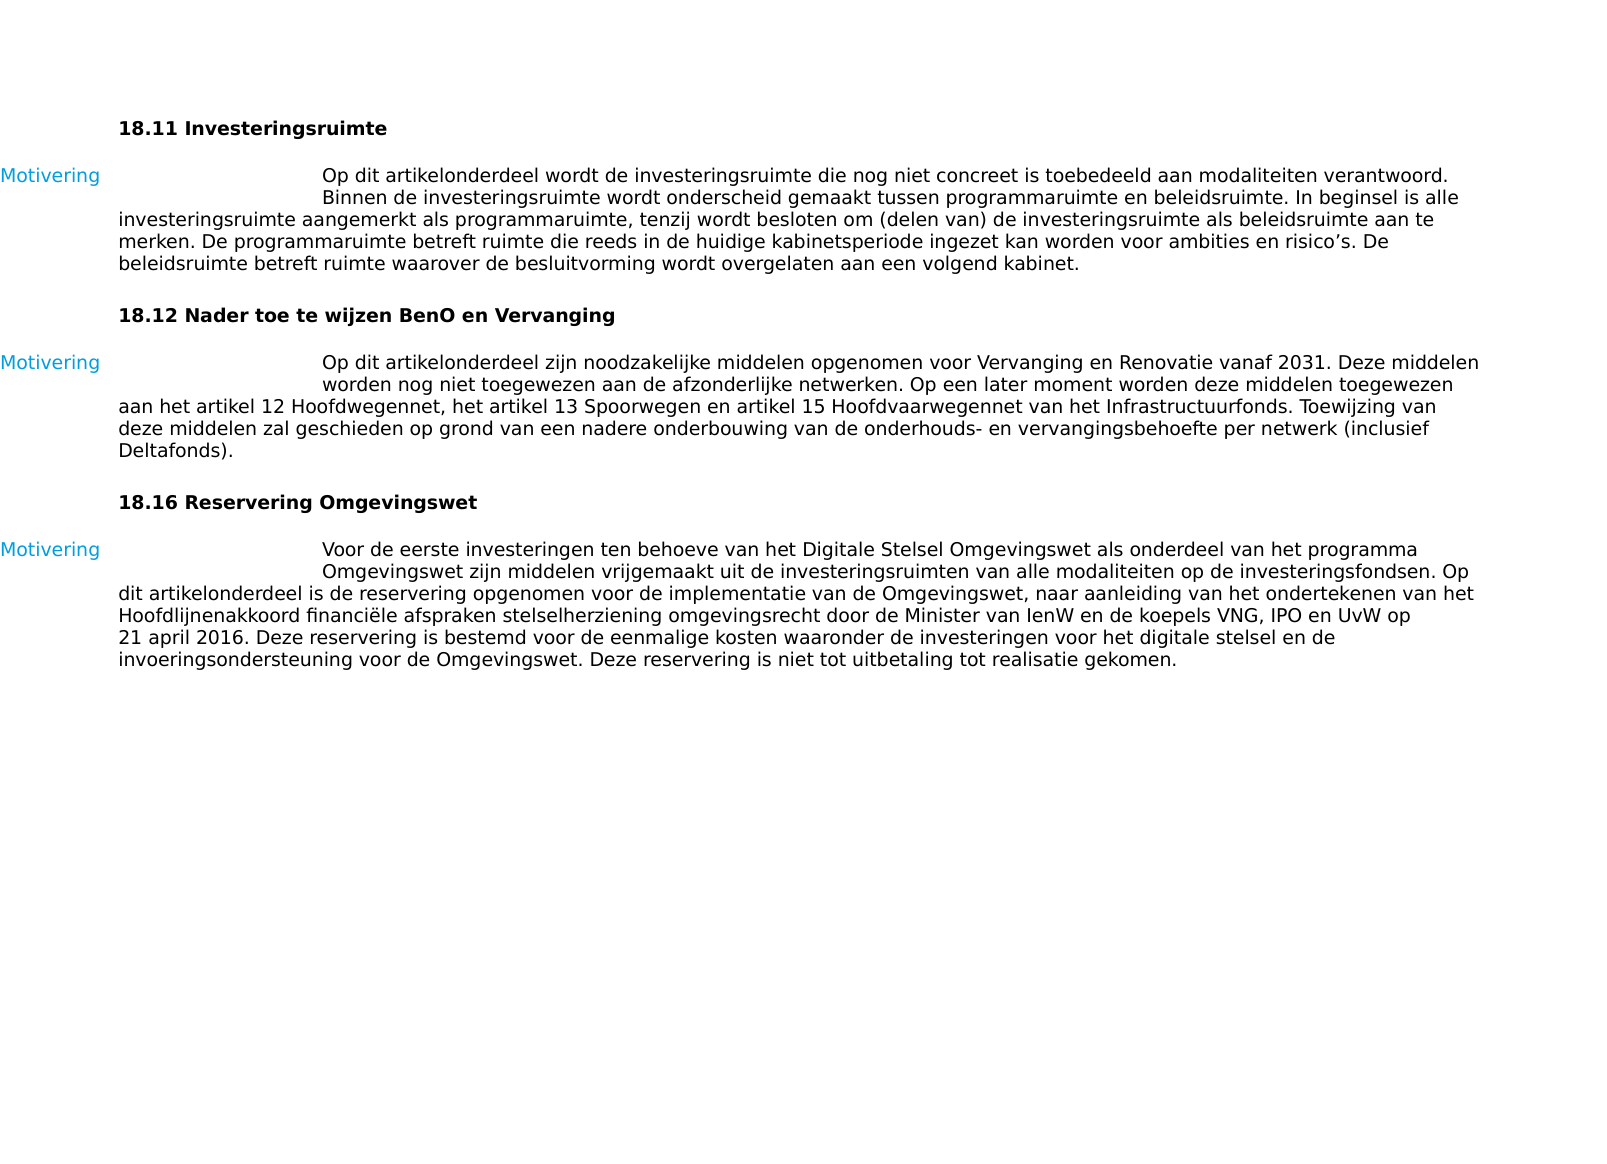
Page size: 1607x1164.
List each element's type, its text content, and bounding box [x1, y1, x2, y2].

text Op dit artikelonderdeel zijn noodzakelijke middelen opgenomen voor Vervanging en Renovatie vanaf 2031. Deze middelen worden nog niet toegewezen aan de afzonderlijke netwerken. Op een later moment worden deze middelen toegewezen aan het artikel 12 Hoofdwegennet, het artikel 13 Spoorwegen en artikel 15 Hoofdvaarwegennet van het Infrastructuurfonds. Toewijzing van deze middelen zal geschieden op grond van een nadere onderbouwing van de onderhouds- en vervangingsbehoefte per netwerk (inclusief Deltafonds). [0, 352, 1488, 462]
text Op dit artikelonderdeel wordt de investeringsruimte die nog niet concreet is toebedeeld aan modaliteiten verantwoord. Binnen de investeringsruimte wordt onderscheid gemaakt tussen programmaruimte en beleidsruimte. In beginsel is alle investeringsruimte aangemerkt als programmaruimte, tenzij wordt besloten om (delen van) de investeringsruimte als beleidsruimte aan te merken. De programmaruimte betreft ruimte die reeds in de huidige kabinetsperiode ingezet kan worden voor ambities en risico’s. De beleidsruimte betreft ruimte waarover de besluitvorming wordt overgelaten aan een volgend kabinet. [0, 165, 1488, 275]
subtitle 18.12 Nader toe te wijzen BenO en Vervanging [118, 305, 1488, 327]
text Motivering [0, 539, 322, 561]
text Motivering [0, 165, 322, 187]
subtitle 18.16 Reservering Omgevingswet [118, 492, 1488, 514]
subtitle 18.11 Investeringsruimte [118, 118, 1488, 140]
text Motivering [0, 352, 322, 374]
text Voor de eerste investeringen ten behoeve van het Digitale Stelsel Omgevingswet als onderdeel van het programma Omgevingswet zijn middelen vrijgemaakt uit de investeringsruimten van alle modaliteiten op de investeringsfondsen. Op dit artikelonderdeel is de reservering opgenomen voor de implementatie van de Omgevingswet, naar aanleiding van het ondertekenen van het Hoofdlijnenakkoord financiële afspraken stelselherziening omgevingsrecht door de Minister van IenW en de koepels VNG, IPO en UvW op 21 april 2016. Deze reservering is bestemd voor de eenmalige kosten waaronder de investeringen voor het digitale stelsel en de invoeringsondersteuning voor de Omgevingswet. Deze reservering is niet tot uitbetaling tot realisatie gekomen. [0, 539, 1488, 671]
